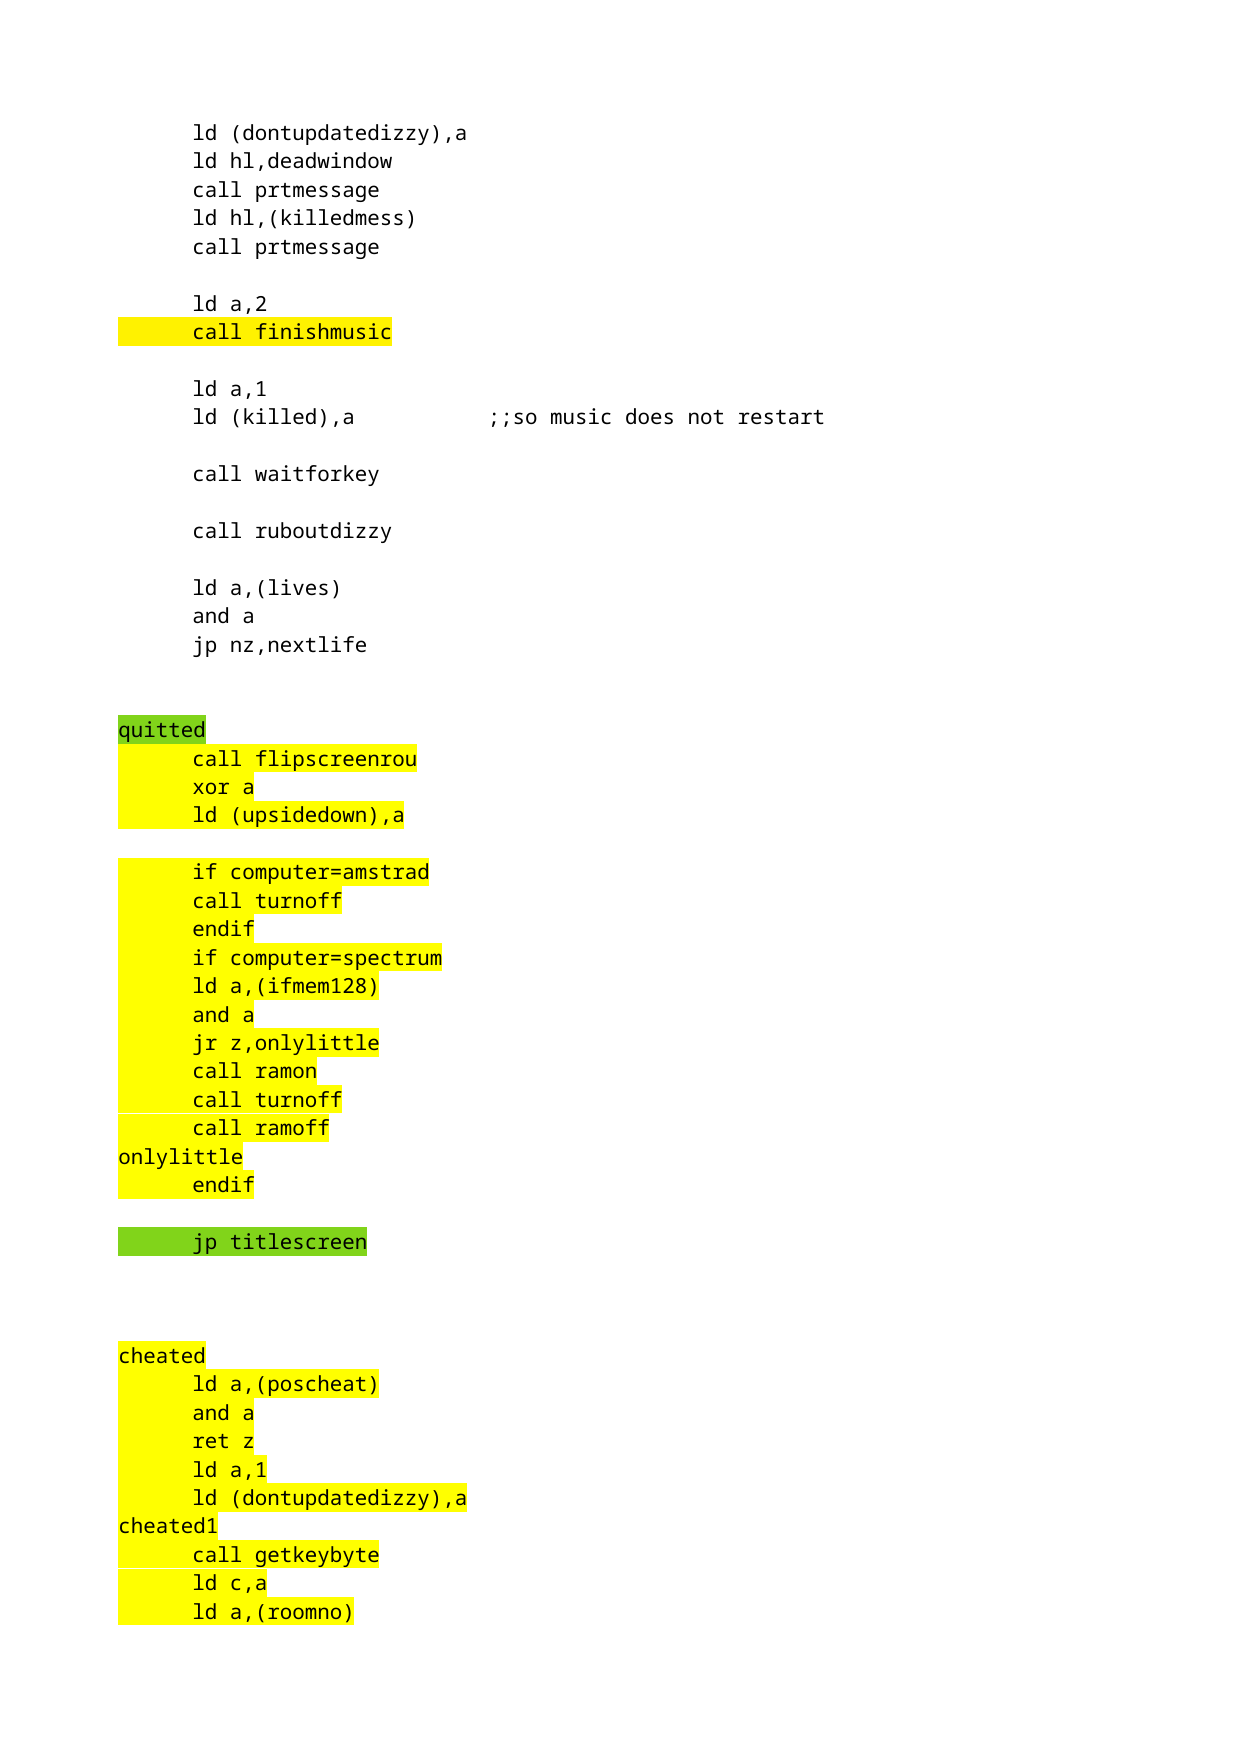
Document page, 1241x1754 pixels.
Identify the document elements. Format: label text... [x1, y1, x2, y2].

text call ramoff [118, 1113, 1122, 1142]
text ld c,a [118, 1568, 1122, 1597]
text endif [118, 914, 1122, 943]
text call waitforkey [118, 459, 1122, 488]
text ret z [118, 1426, 1122, 1455]
text ld a,(ifmem128) [118, 971, 1122, 1000]
text ld (dontupdatedizzy),a [118, 1483, 1122, 1512]
text ld (killed),a ;;so music does not restart [118, 402, 1122, 431]
text and a [118, 1000, 1122, 1028]
text ld hl,deadwindow [118, 147, 1122, 175]
text quitted [118, 715, 1122, 744]
text ld hl,(killedmess) [118, 203, 1122, 232]
text ld (upsidedown),a [118, 801, 1122, 829]
text ld a,1 [118, 374, 1122, 402]
text ld (dontupdatedizzy),a [118, 118, 1122, 147]
text if computer=amstrad [118, 857, 1122, 886]
text call turnoff [118, 1085, 1122, 1113]
text ld a,(lives) [118, 573, 1122, 602]
text call flipscreenrou [118, 744, 1122, 772]
text jp nz,nextlife [118, 630, 1122, 658]
text endif [118, 1170, 1122, 1199]
text if computer=spectrum [118, 943, 1122, 971]
text call turnoff [118, 886, 1122, 914]
text cheated [118, 1341, 1122, 1369]
text and a [118, 602, 1122, 630]
text jr z,onlylittle [118, 1028, 1122, 1057]
text call ruboutdizzy [118, 516, 1122, 545]
text cheated1 [118, 1512, 1122, 1540]
text onlylittle [118, 1142, 1122, 1170]
text ld a,(poscheat) [118, 1369, 1122, 1398]
text ld a,1 [118, 1455, 1122, 1483]
text call getkeybyte [118, 1540, 1122, 1568]
text ld a,(roomno) [118, 1597, 1122, 1625]
text jp titlescreen [118, 1227, 1122, 1256]
text call finishmusic [118, 317, 1122, 346]
text call prtmessage [118, 232, 1122, 260]
text call ramon [118, 1057, 1122, 1085]
text and a [118, 1398, 1122, 1426]
text call prtmessage [118, 175, 1122, 203]
text ld a,2 [118, 289, 1122, 317]
text xor a [118, 772, 1122, 801]
